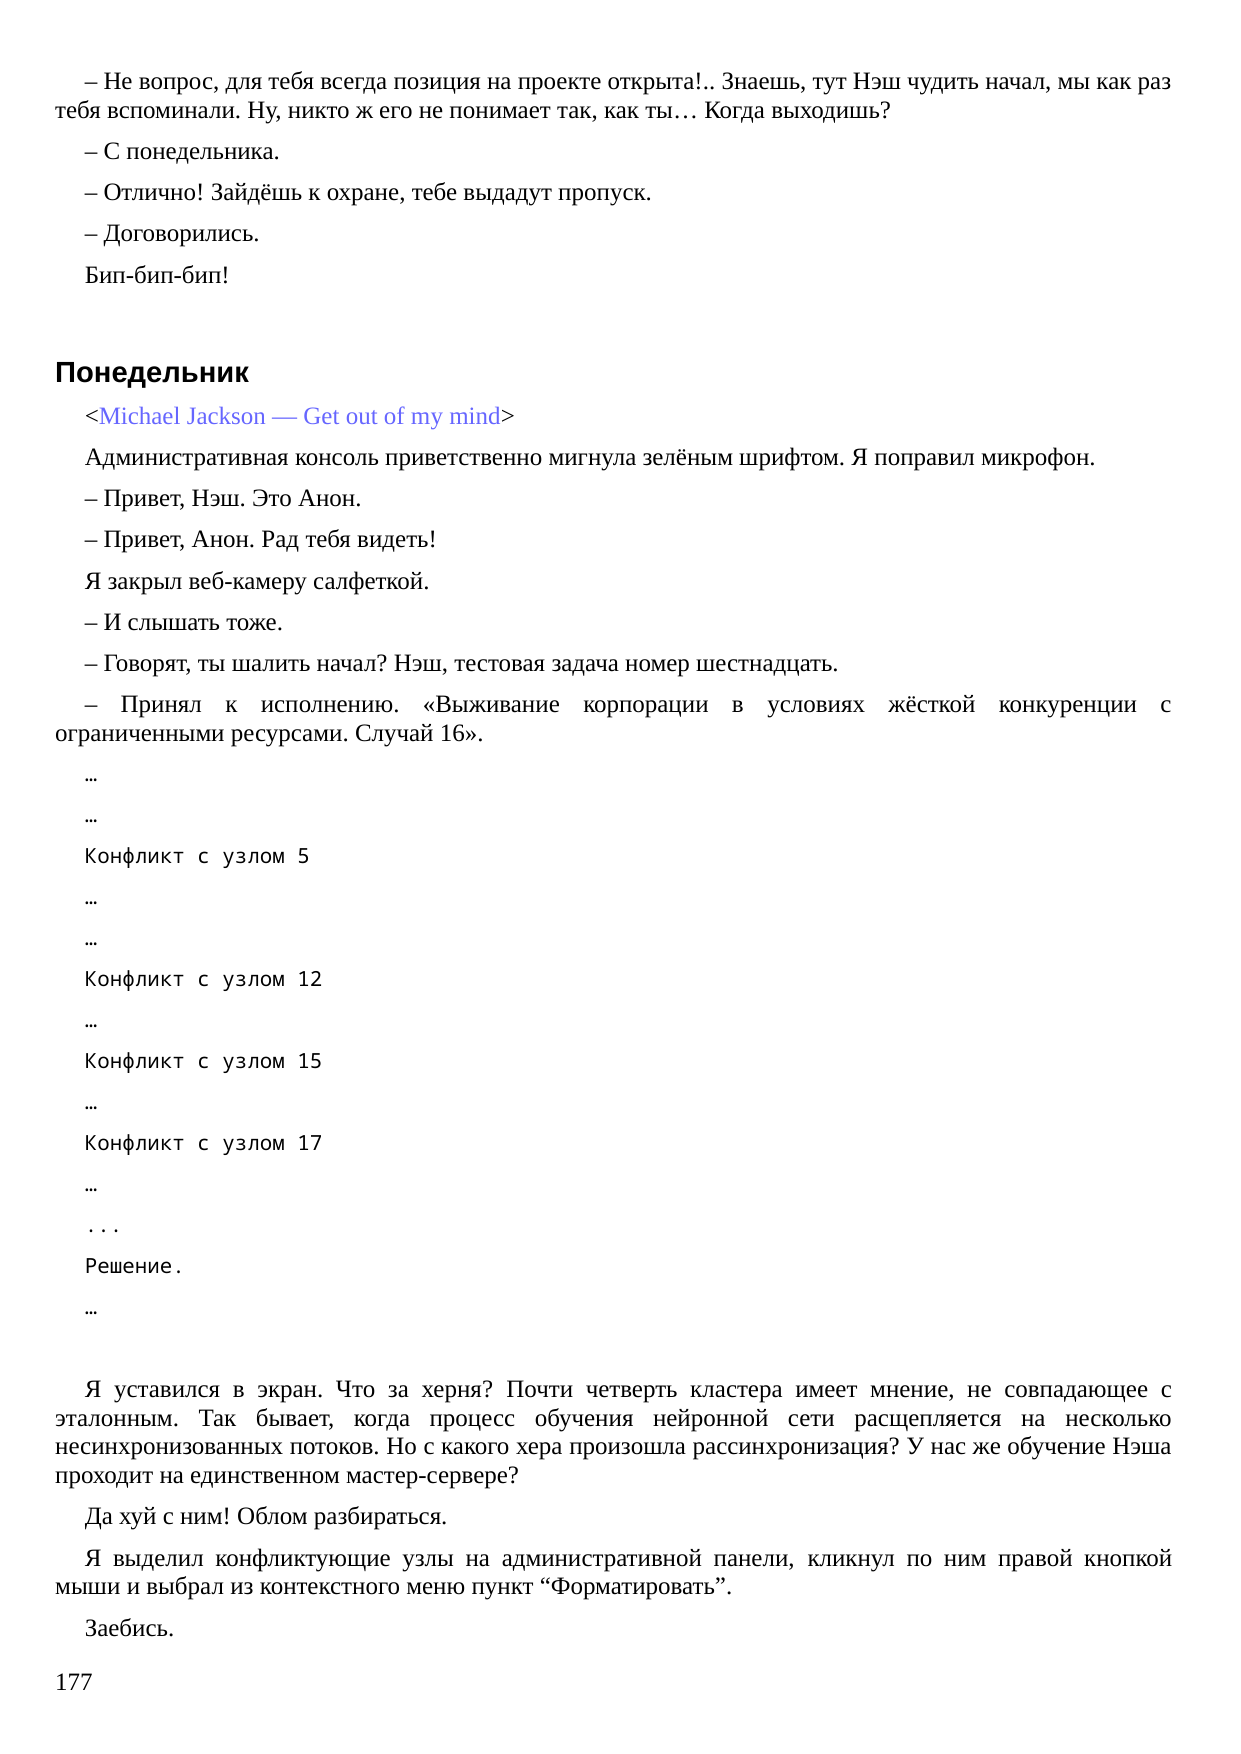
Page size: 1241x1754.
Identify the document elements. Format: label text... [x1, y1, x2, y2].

text – Привет, Нэш. Это Анон. [55, 483, 1173, 512]
text Я уставился в экран. Что за херня? Почти четверть кластера имеет мнение, не совпадающее с эталонным. Так бывает, когда процесс обучения нейронной сети расщепляется на несколько несинхронизованных потоков. Но с какого хера произошла рассинхронизация? У нас же обучение Нэша проходит на единственном мастер-сервере? [55, 1374, 1173, 1489]
text … [55, 1169, 1173, 1197]
text … [55, 882, 1173, 911]
text … [55, 1292, 1173, 1320]
text Конфликт с узлом 15 [55, 1046, 1173, 1074]
text ... [55, 1210, 1173, 1238]
text <Michael Jackson — Get out of my mind> [55, 401, 1173, 429]
text Решение. [55, 1251, 1173, 1279]
text Конфликт с узлом 5 [55, 841, 1173, 870]
text Административная консоль приветственно мигнула зелёным шрифтом. Я поправил микрофон. [55, 442, 1173, 471]
text – Договорились. [55, 218, 1173, 247]
subtitle Понедельник [55, 355, 1173, 388]
text – Говорят, ты шалить начал? Нэш, тестовая задача номер шестнадцать. [55, 648, 1173, 677]
text – Принял к исполнению. «Выживание корпорации в условиях жёсткой конкуренции с ограниченными ресурсами. Случай 16». [55, 689, 1173, 747]
text – С понедельника. [55, 136, 1173, 165]
text … [55, 1005, 1173, 1034]
text … [55, 1087, 1173, 1116]
text Я выделил конфликтующие узлы на административной панели, кликнул по ним правой кнопкой мыши и выбрал из контекстного меню пункт “Форматировать”. [55, 1543, 1173, 1600]
text Конфликт с узлом 17 [55, 1128, 1173, 1156]
text … [55, 759, 1173, 788]
text Да хуй с ним! Облом разбираться. [55, 1501, 1173, 1530]
text … [55, 801, 1173, 829]
text – И слышать тоже. [55, 607, 1173, 636]
text Конфликт с узлом 12 [55, 964, 1173, 993]
text Бип-бип-бип! [55, 260, 1173, 288]
text – Отлично! Зайдёшь к охране, тебе выдадут пропуск. [55, 177, 1173, 206]
text – Не вопрос, для тебя всегда позиция на проекте открыта!.. Знаешь, тут Нэш чудить начал, мы как раз тебя вспоминали. Ну, никто ж его не понимает так, как ты… Когда выходишь? [55, 66, 1173, 123]
text Заебись. [55, 1613, 1173, 1641]
text Я закрыл веб-камеру салфеткой. [55, 566, 1173, 594]
text – Привет, Анон. Рад тебя видеть! [55, 524, 1173, 553]
text … [55, 923, 1173, 952]
